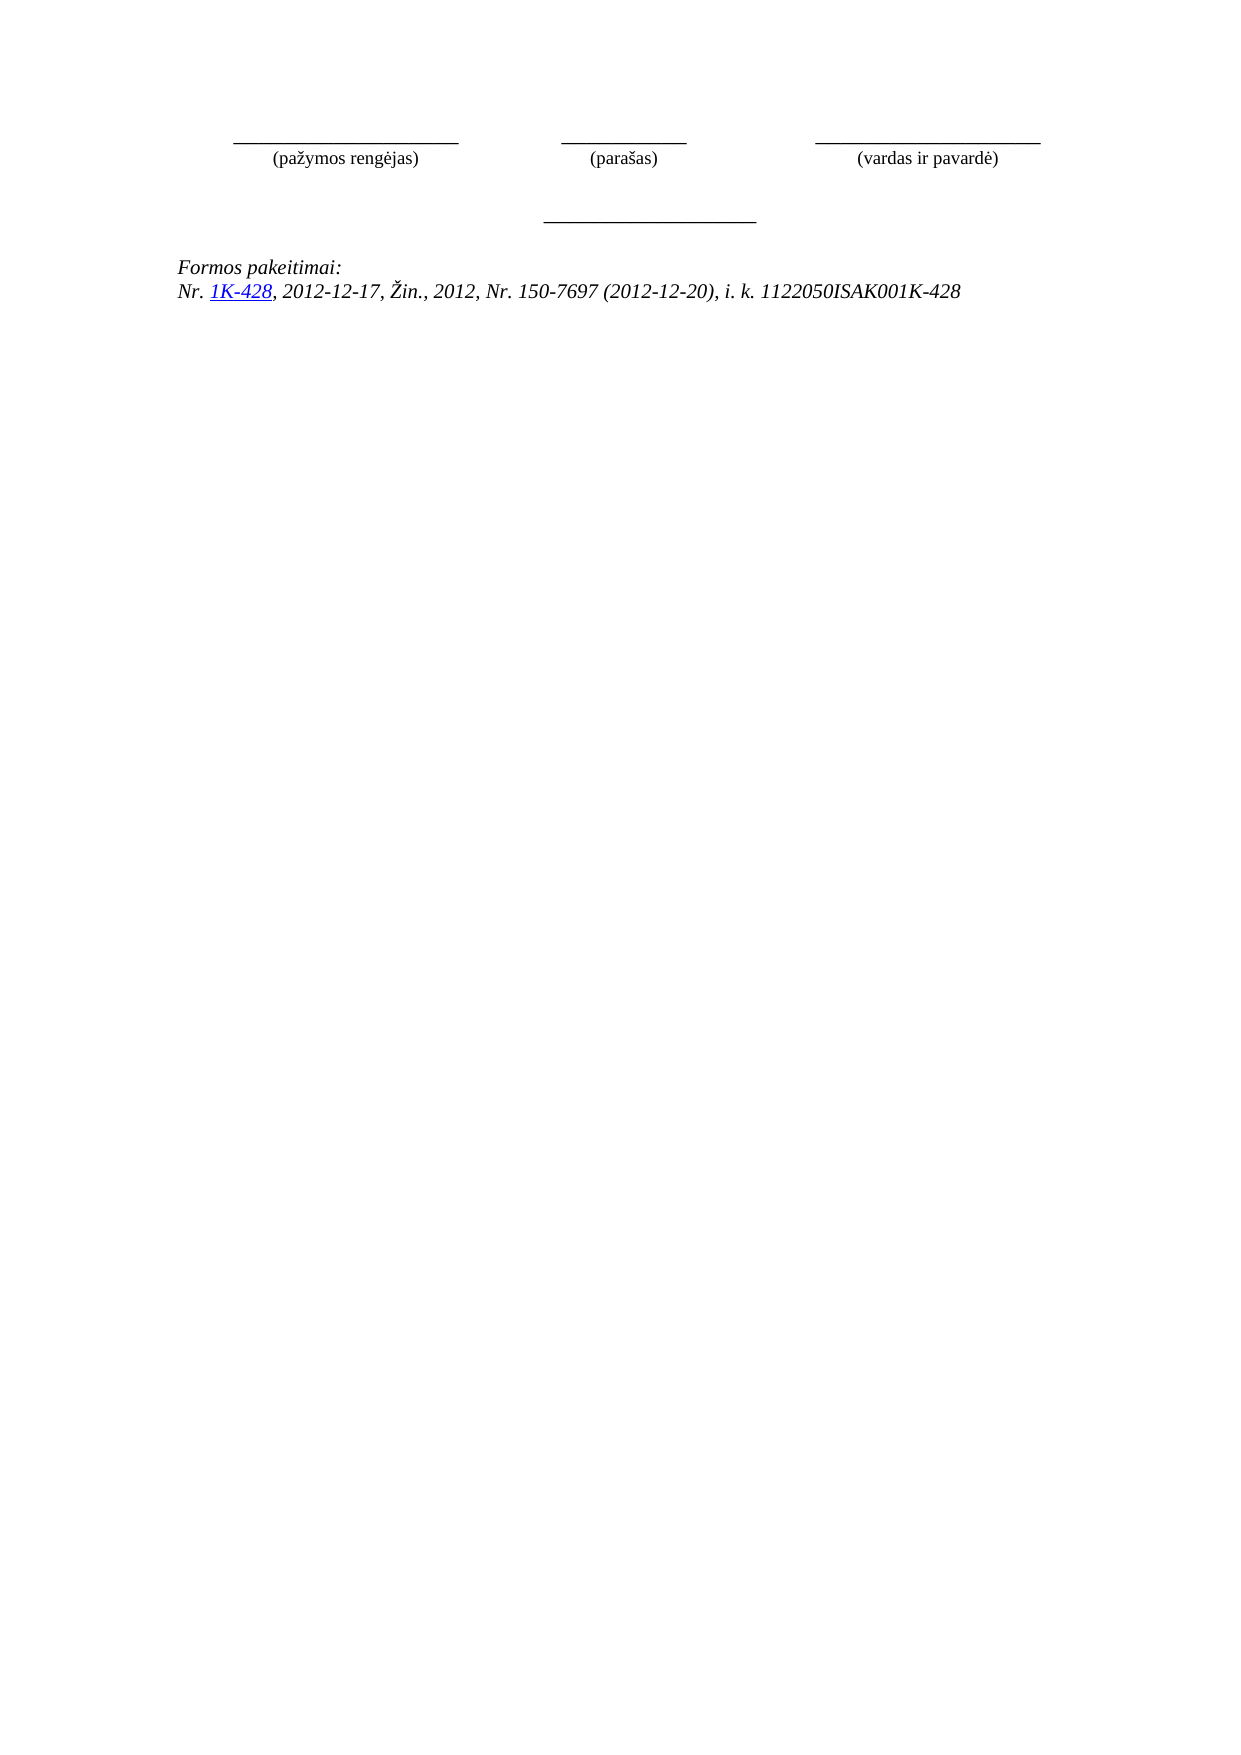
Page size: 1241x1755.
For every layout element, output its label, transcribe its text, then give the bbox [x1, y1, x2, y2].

text Nr. 1K-428, 2012-12-17, Žin., 2012, Nr. 150-7697 (2012-12-20), i. k. 1122050ISAK001K-428 [177, 279, 1122, 303]
table_header __________________ (pažymos rengėjas) [177, 118, 514, 168]
table_header __________ (parašas) [514, 118, 733, 168]
text _________________ [177, 197, 1122, 226]
text Formos pakeitimai: [177, 255, 1122, 279]
table_header __________________ (vardas ir pavardė) [734, 118, 1122, 168]
